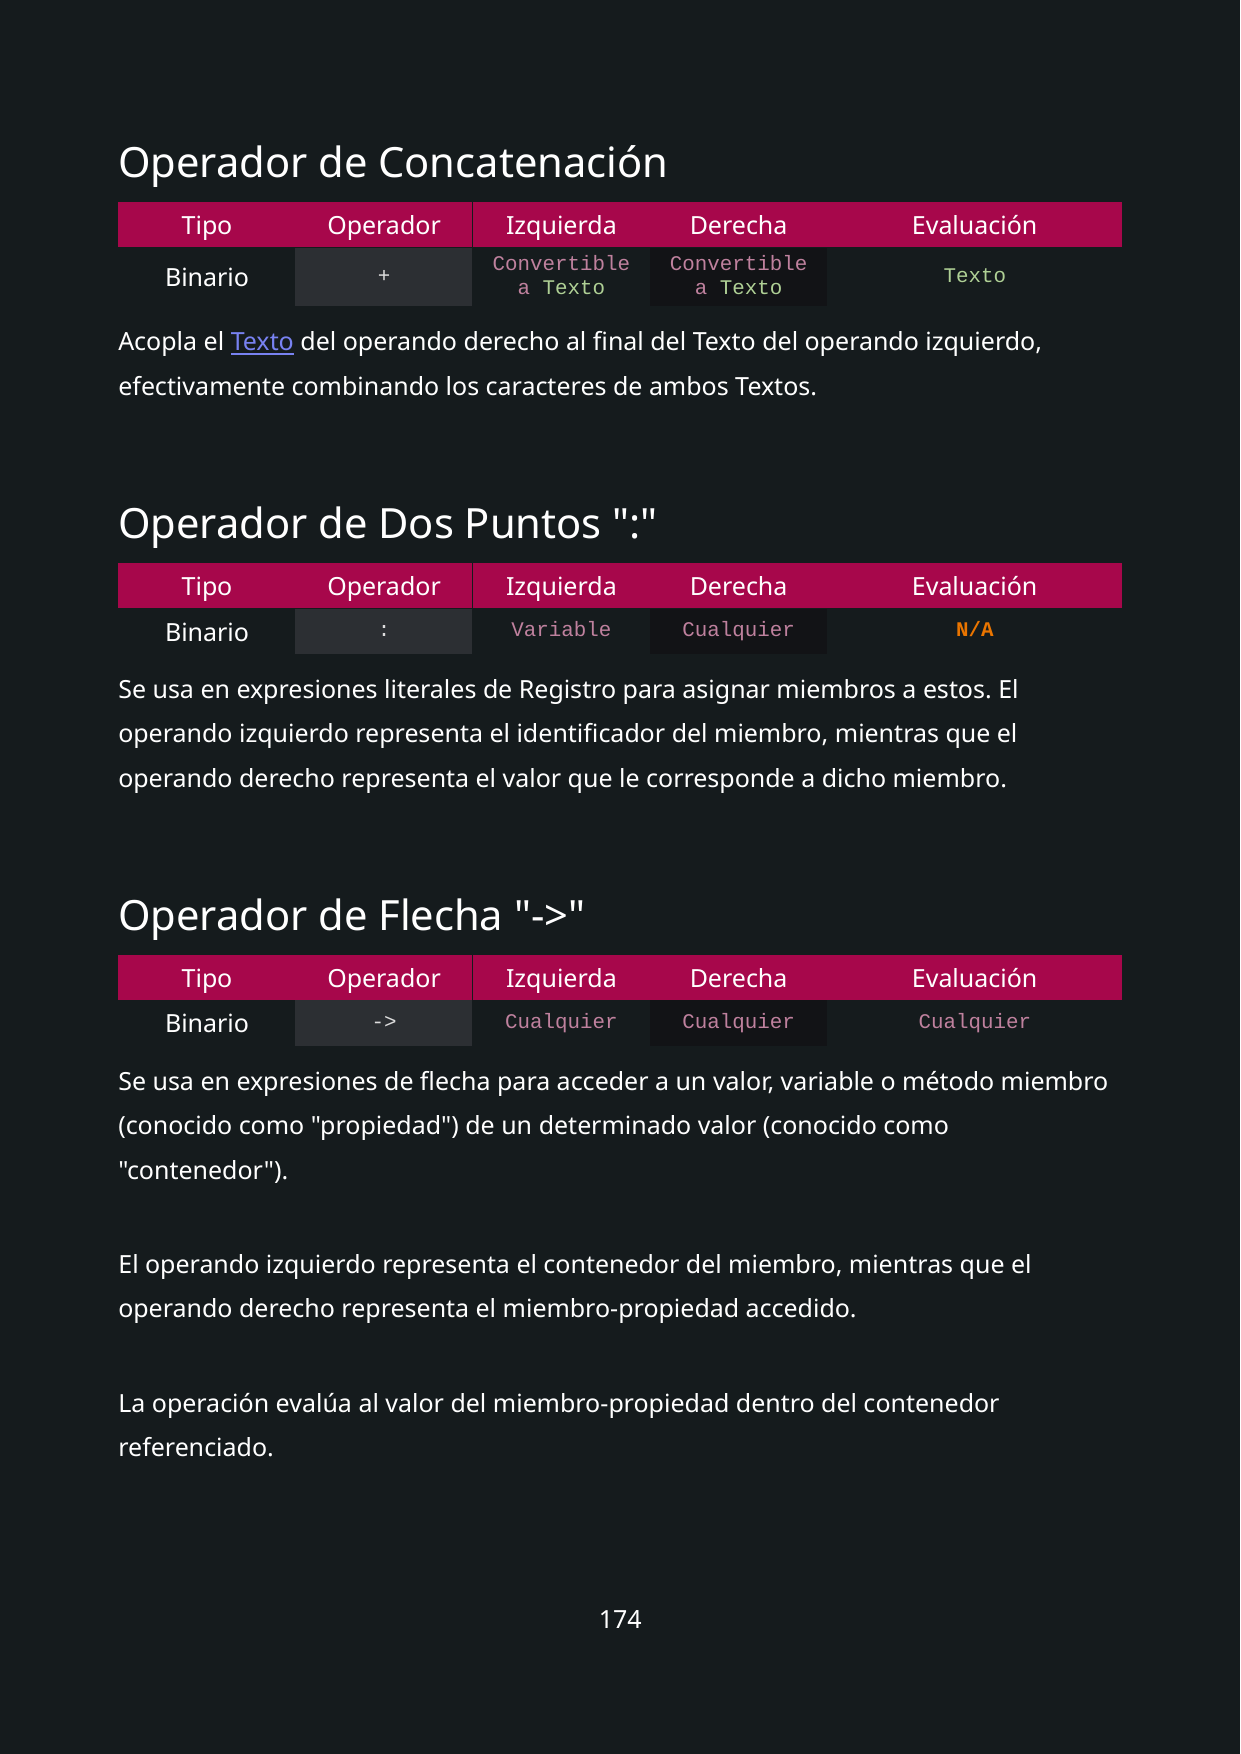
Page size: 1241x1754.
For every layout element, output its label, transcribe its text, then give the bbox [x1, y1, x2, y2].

table_header Evaluación [827, 955, 1122, 1000]
table_cell + [295, 248, 472, 306]
table_header Izquierda [473, 955, 650, 1000]
table_cell Convertible a Texto [650, 248, 827, 306]
text Se usa en expresiones literales de Registro para asignar miembros a estos. El operando izquierdo representa el identificador del miembro, mientras que el operando derecho representa el valor que le corresponde a dicho miembro. [118, 672, 1122, 794]
text La operación evalúa al valor del miembro-propiedad dentro del contenedor referenciado. [118, 1386, 1122, 1464]
table_cell Binario [118, 248, 295, 306]
table_cell Binario [118, 609, 295, 654]
table_cell -> [295, 1000, 472, 1046]
table_cell Convertible a Texto [473, 248, 650, 306]
table_cell Cualquier [650, 609, 827, 654]
table_header Tipo [118, 955, 295, 1000]
table_header Operador [295, 563, 472, 608]
table_header Derecha [650, 202, 827, 247]
subtitle Operador de Concatenación [118, 133, 1122, 189]
table_header Izquierda [473, 202, 650, 247]
text El operando izquierdo representa el contenedor del miembro, mientras que el operando derecho representa el miembro-propiedad accedido. [118, 1247, 1122, 1325]
table_header Operador [295, 955, 472, 1000]
table_cell Cualquier [650, 1000, 827, 1046]
table_cell Texto [827, 248, 1122, 306]
table_cell Binario [118, 1000, 295, 1046]
table_header Izquierda [473, 563, 650, 608]
table_header Derecha [650, 563, 827, 608]
table_header Evaluación [827, 202, 1122, 247]
table_header Tipo [118, 563, 295, 608]
subtitle Operador de Flecha "->" [118, 886, 1122, 942]
table_header Tipo [118, 202, 295, 247]
table_header Operador [295, 202, 472, 247]
subtitle Operador de Dos Puntos ":" [118, 494, 1122, 550]
text Se usa en expresiones de flecha para acceder a un valor, variable o método miembro (conocido como "propiedad") de un determinado valor (conocido como "contenedor"). [118, 1064, 1122, 1186]
table_header Evaluación [827, 563, 1122, 608]
table_cell Cualquier [473, 1000, 650, 1046]
table_header Derecha [650, 955, 827, 1000]
table_cell Variable [473, 609, 650, 654]
text Acopla el Texto del operando derecho al final del Texto del operando izquierdo, efectivamente combinando los caracteres de ambos Textos. [118, 324, 1122, 402]
table_cell Cualquier [827, 1000, 1122, 1046]
table_cell : [295, 609, 472, 654]
table_cell N/A [827, 609, 1122, 654]
